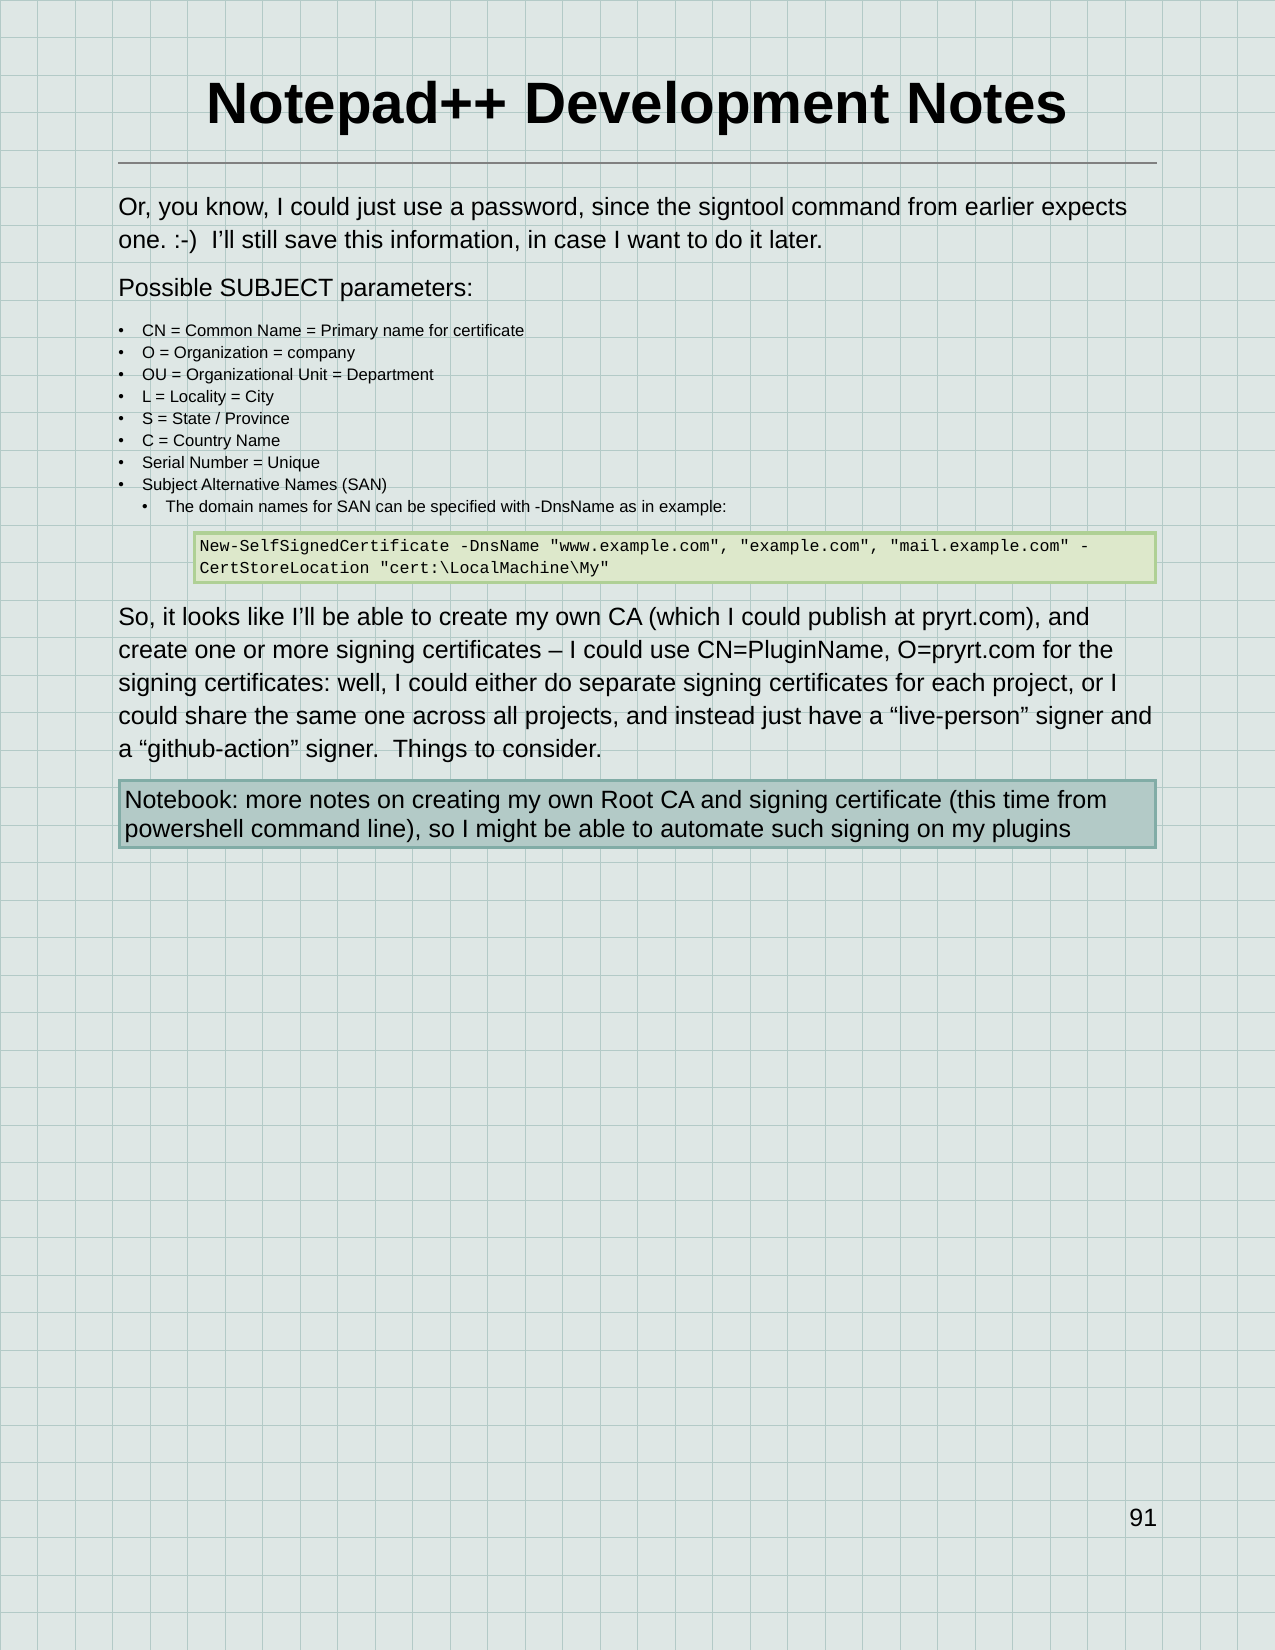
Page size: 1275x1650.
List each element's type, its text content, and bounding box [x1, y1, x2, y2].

list Serial Number = Unique [118, 453, 1157, 472]
list Subject Alternative Names (SAN) [118, 475, 1157, 494]
list CN = Common Name = Primary name for certificate [118, 321, 1157, 340]
text New-SelfSignedCertificate -DnsName "www.example.com", "example.com", "mail.example.com" -CertStoreLocation "cert:\LocalMachine\My" [196, 535, 1154, 581]
list The domain names for SAN can be specified with -DnsName as in example: [142, 497, 1157, 517]
list S = State / Province [118, 409, 1157, 428]
list O = Organization = company [118, 343, 1157, 362]
list L = Locality = City [118, 387, 1157, 406]
list C = Country Name [118, 431, 1157, 450]
text Or, you know, I could just use a password, since the signtool command from earlier expects one. :-) I’ll still save this information, in case I want to do it later. [118, 192, 1157, 254]
list OU = Organizational Unit = Department [118, 365, 1157, 384]
text So, it looks like I’ll be able to create my own CA (which I could publish at pryrt.com), and create one or more signing certificates – I could use CN=PluginName, O=pryrt.com for the signing certificates: well, I could either do separate signing certificates for each project, or I could share the same one across all projects, and instead just have a “live-person” signer and a “github-action” signer. Things to consider. [118, 602, 1157, 763]
text Possible SUBJECT parameters: [118, 273, 1157, 302]
text Notebook: more notes on creating my own Root CA and signing certificate (this time from powershell command line), so I might be able to automate such signing on my plugins [121, 782, 1154, 846]
